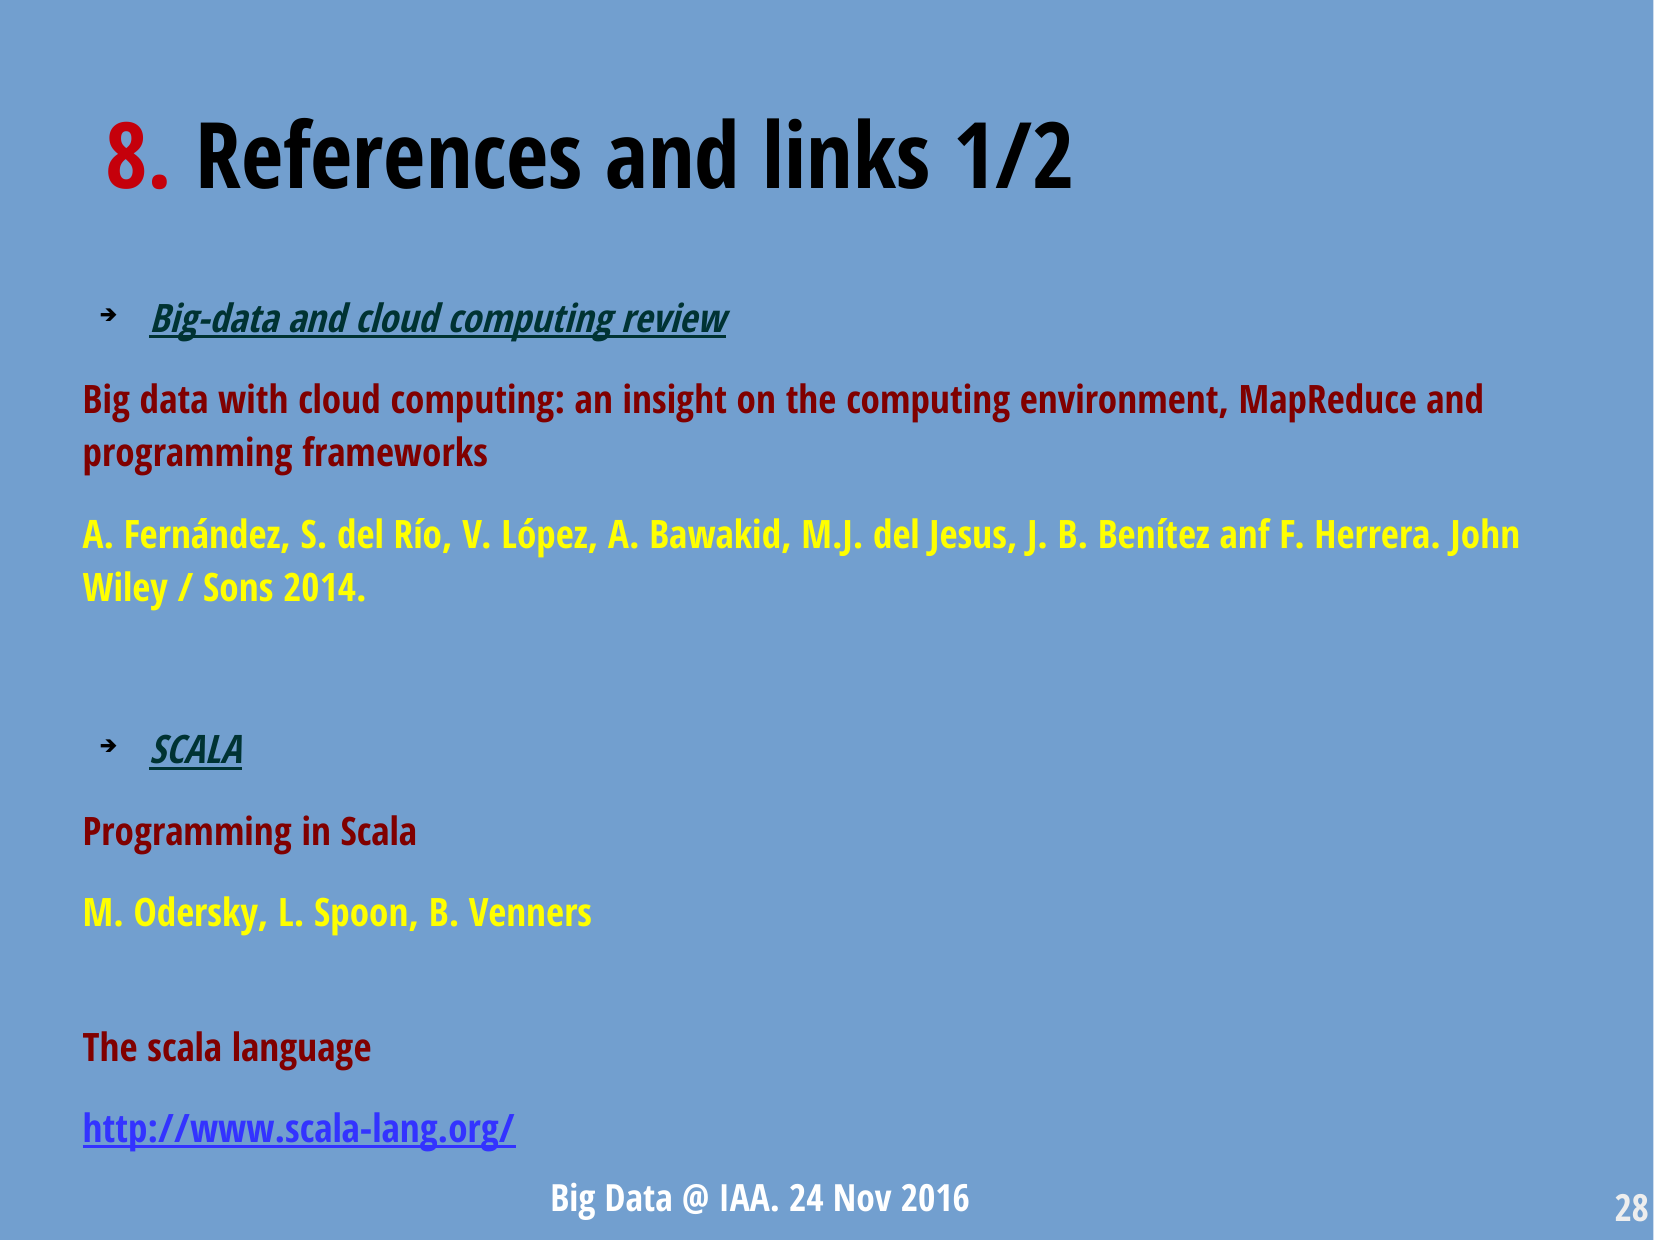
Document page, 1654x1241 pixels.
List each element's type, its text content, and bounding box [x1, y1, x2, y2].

list Big-data and cloud computing review Big data with cloud computing: an insight on the computing environment, MapReduce and programming frameworks A. Fernández, S. del Río, V. López, A. Bawakid, M.J. del Jesus, J. B. Benítez anf F. Herrera. John Wiley / Sons 2014. SCALA Programming in Scala M. Odersky, L. Spoon, B. Venners The scala language http://www.scala-lang.org/ [82, 290, 1571, 1158]
title 8. References and links 1/2 [82, 49, 1571, 257]
